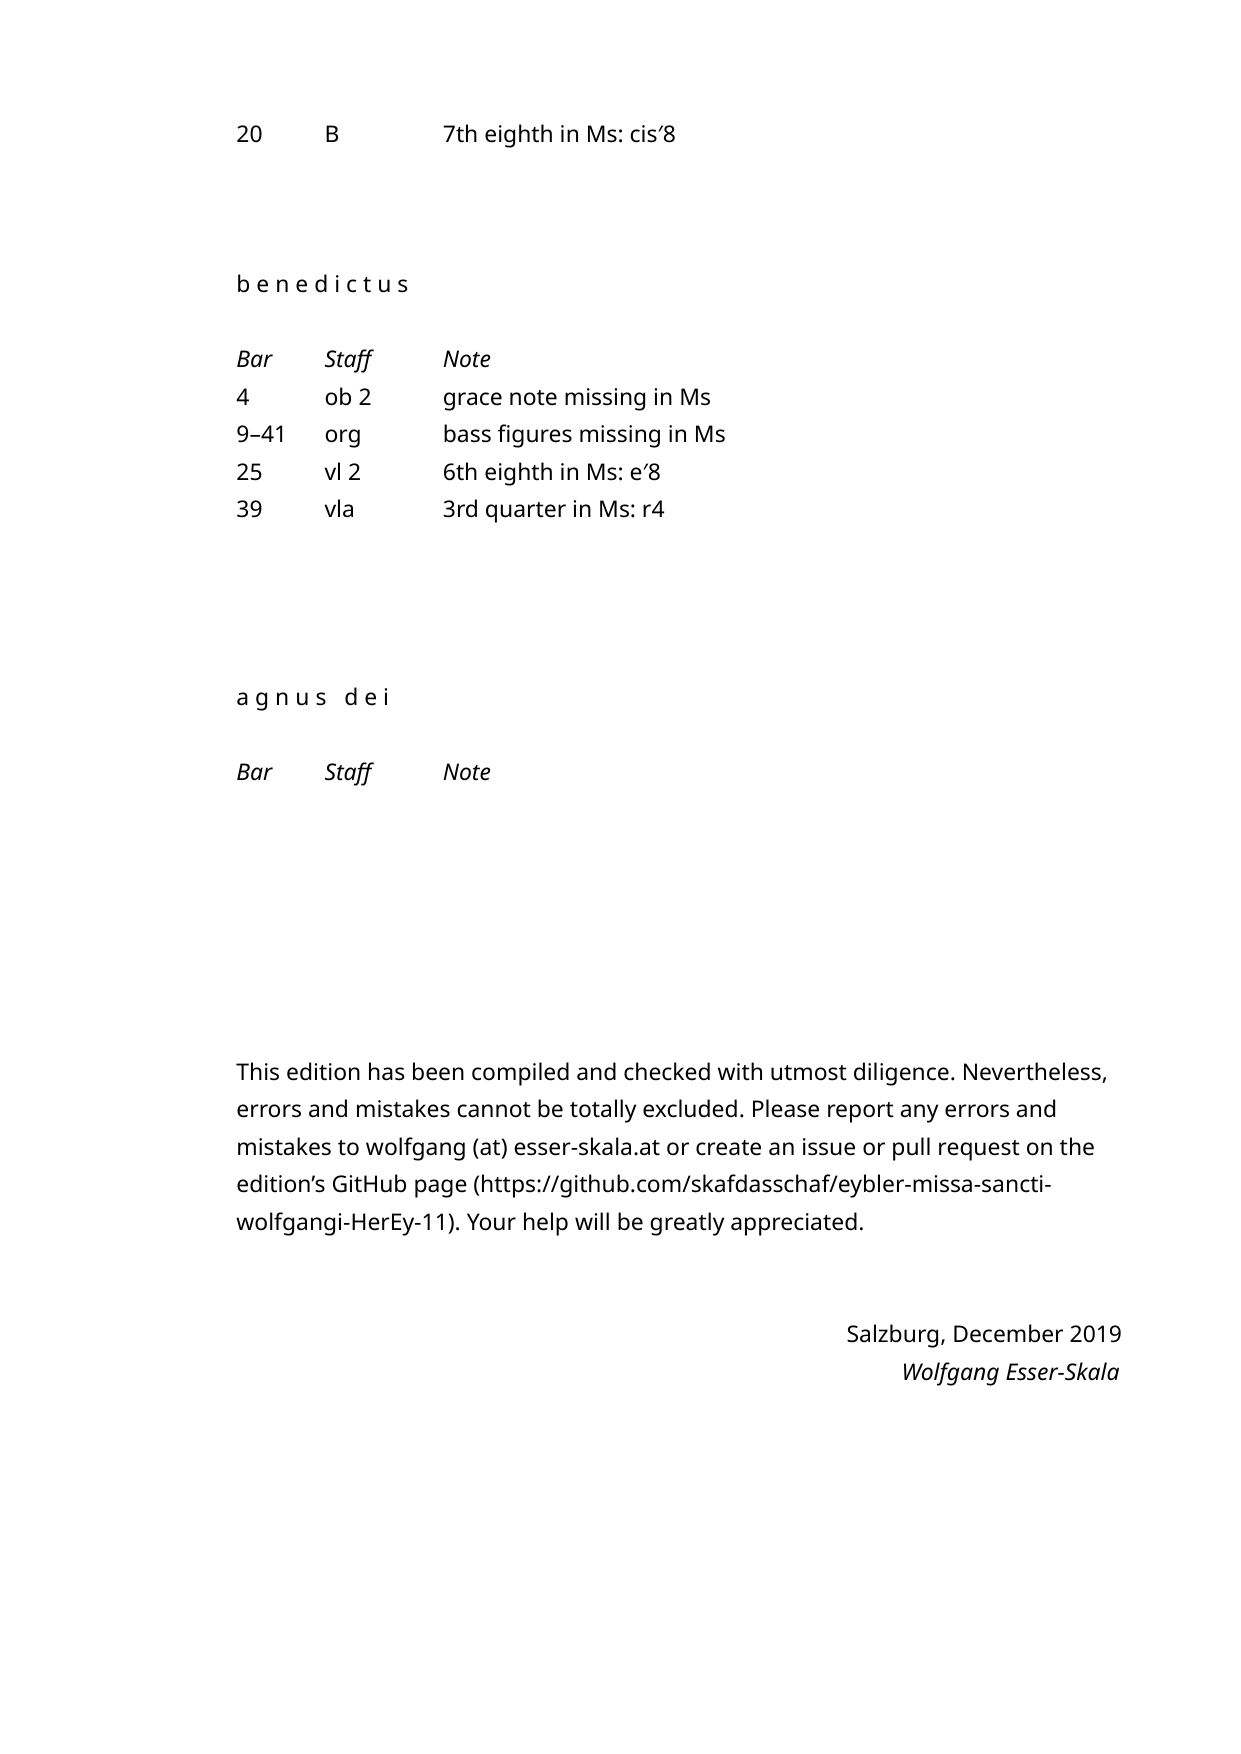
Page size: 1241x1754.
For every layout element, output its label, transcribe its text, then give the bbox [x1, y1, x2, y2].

text Bar Staff Note 4 ob 2 grace note missing in Ms 9–41 org bass figures missing in Ms 25 vl 2 6th eighth in Ms: e′8 39 vla 3rd quarter in Ms: r4 [236, 343, 1122, 524]
text 20 B 7th eighth in Ms: cis′8 [236, 118, 1122, 149]
text b e n e d i c t u s [236, 268, 1122, 299]
text This edition has been compiled and checked with utmost diligence. Nevertheless, errors and mistakes cannot be totally excluded. Please report any errors and mistakes to wolfgang (at) esser-skala.at or create an issue or pull request on the edition’s GitHub page (https://github.com/skafdasschaf/eybler-missa-sancti-wolfgangi-HerEy-11). Your help will be greatly appreciated. [236, 1056, 1122, 1237]
text Salzburg, December 2019 Wolfgang Esser-Skala [236, 1318, 1122, 1387]
text Bar Staff Note [236, 756, 1122, 899]
text a g n u s d e i [236, 681, 1122, 712]
